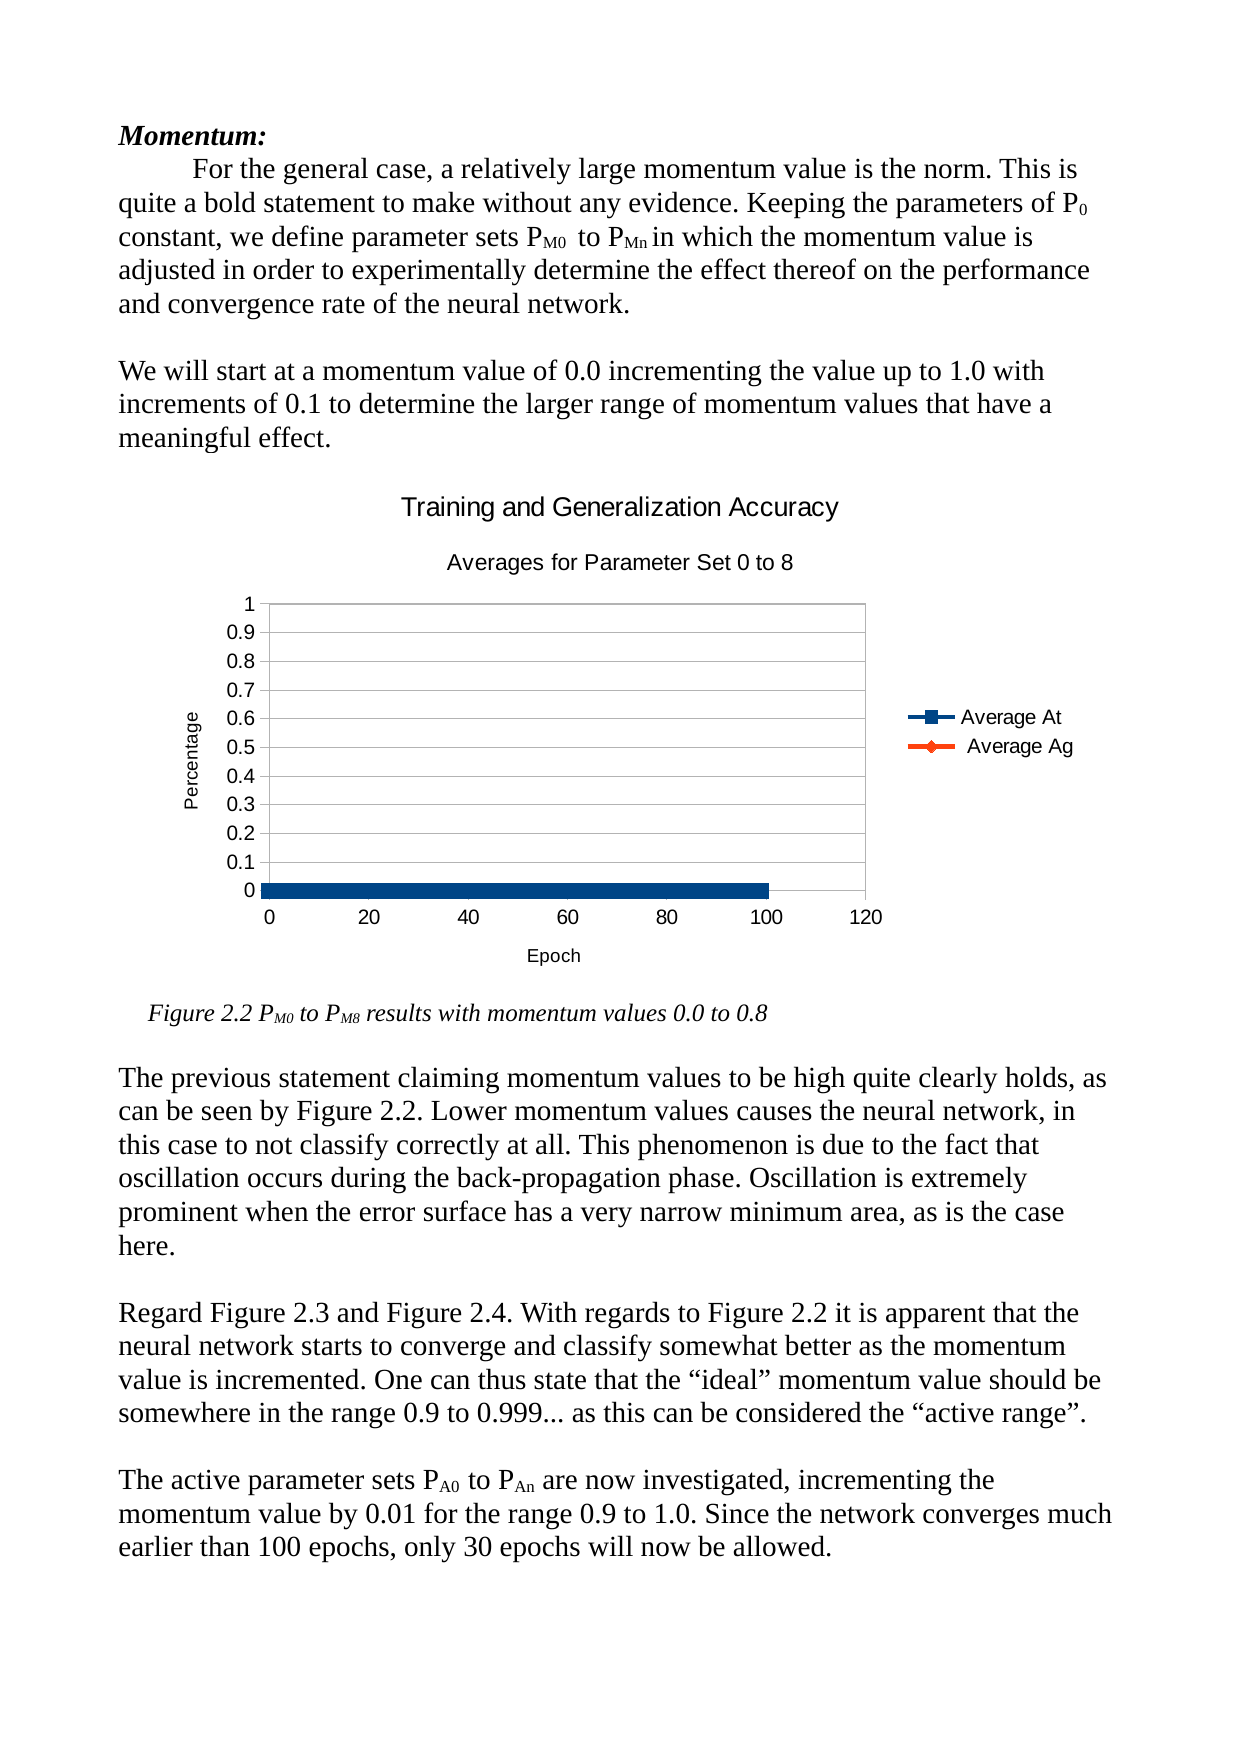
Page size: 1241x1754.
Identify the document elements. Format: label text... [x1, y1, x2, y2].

text We will start at a momentum value of 0.0 incrementing the value up to 1.0 with increments of 0.1 to determine the larger range of momentum values that have a meaningful effect. [118, 353, 1122, 453]
text The active parameter sets PA0 to PAn are now investigated, incrementing the momentum value by 0.01 for the range 0.9 to 1.0. Since the network converges much earlier than 100 epochs, only 30 epochs will now be allowed. [118, 1462, 1122, 1563]
text Figure 2.2 PM0 to PM8 results with momentum values 0.0 to 0.8 [148, 998, 1093, 1026]
text For the general case, a relatively large momentum value is the norm. This is quite a bold statement to make without any evidence. Keeping the parameters of P0 constant, we define parameter sets PM0 to PMn in which the momentum value is adjusted in order to experimentally determine the effect thereof on the performance and convergence rate of the neural network. [118, 152, 1122, 319]
text Regard Figure 2.3 and Figure 2.4. With regards to Figure 2.2 it is apparent that the neural network starts to converge and classify somewhat better as the momentum value is incremented. One can thus state that the “ideal” momentum value should be somewhere in the range 0.9 to 0.999... as this can be considered the “active range”. [118, 1295, 1122, 1429]
text Momentum: [118, 118, 1122, 152]
text The previous statement claiming momentum values to be high quite clearly holds, as can be seen by Figure 2.2. Lower momentum values causes the neural network, in this case to not classify correctly at all. This phenomenon is due to the fact that oscillation occurs during the back-propagation phase. Oscillation is extremely prominent when the error surface has a very narrow minimum area, as is the case here. [118, 1060, 1122, 1261]
